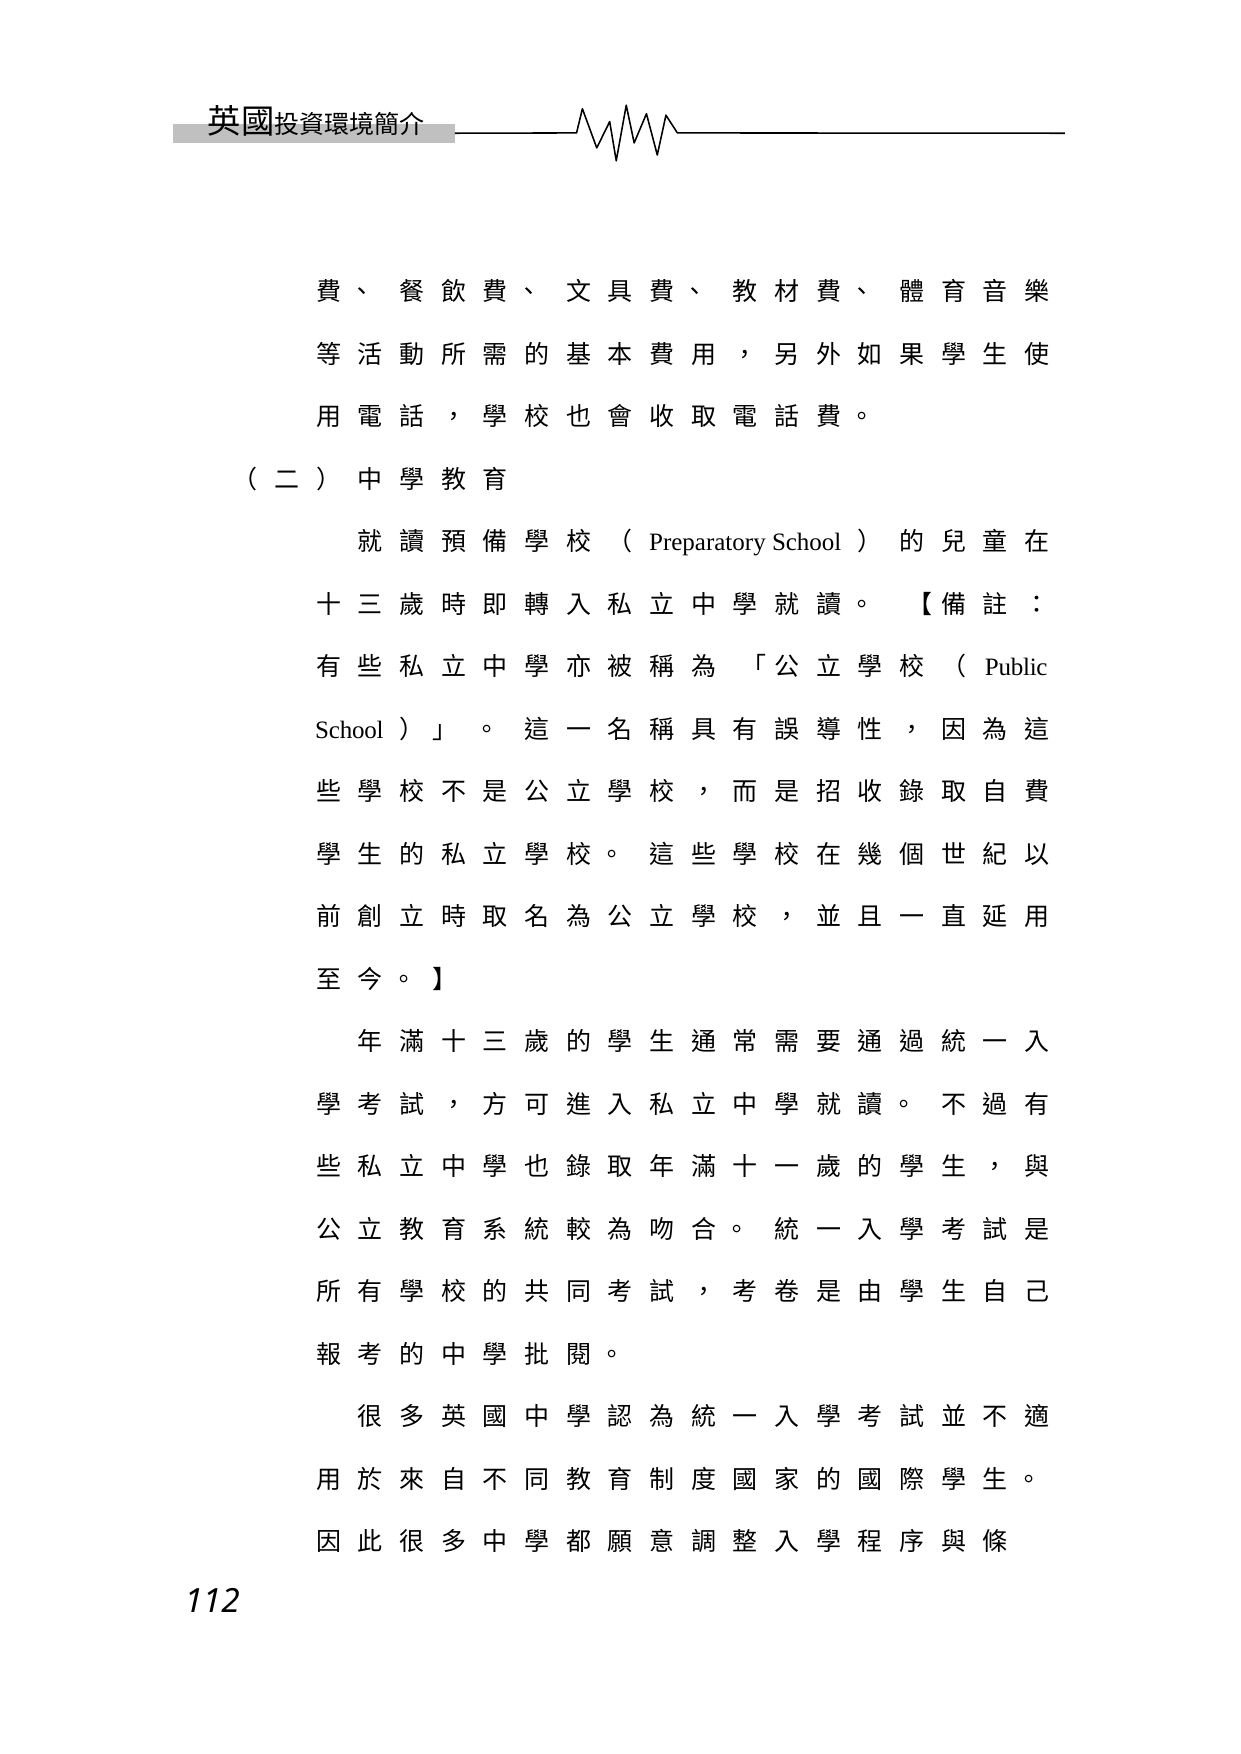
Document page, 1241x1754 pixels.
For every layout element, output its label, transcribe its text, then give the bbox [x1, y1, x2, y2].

text 很多英國中學認為統一入學考試並不適用於來自不同教育制度國家的國際學生。因此很多中學都願意調整入學程序與條 [281, 1375, 1058, 1563]
text 就讀預備學校（Preparatory School）的兒童在十三歲時即轉入私立中學就讀。【備註：有些私立中學亦被稱為「公立學校（Public School）」。這一名稱具有誤導性，因為這些學校不是公立學校，而是招收錄取自費學生的私立學校。這些學校在幾個世紀以前創立時取名為公立學校，並且一直延用至今。】 [281, 500, 1058, 1000]
text 年滿十三歲的學生通常需要通過統一入學考試，方可進入私立中學就讀。不過有些私立中學也錄取年滿十一歲的學生，與公立教育系統較為吻合。統一入學考試是所有學校的共同考試，考卷是由學生自己報考的中學批閱。 [281, 1000, 1058, 1375]
text （二）中學教育 [207, 438, 1058, 500]
text 費、餐飲費、文具費、教材費、體育音樂等活動所需的基本費用，另外如果學生使用電話，學校也會收取電話費。 [281, 250, 1058, 438]
